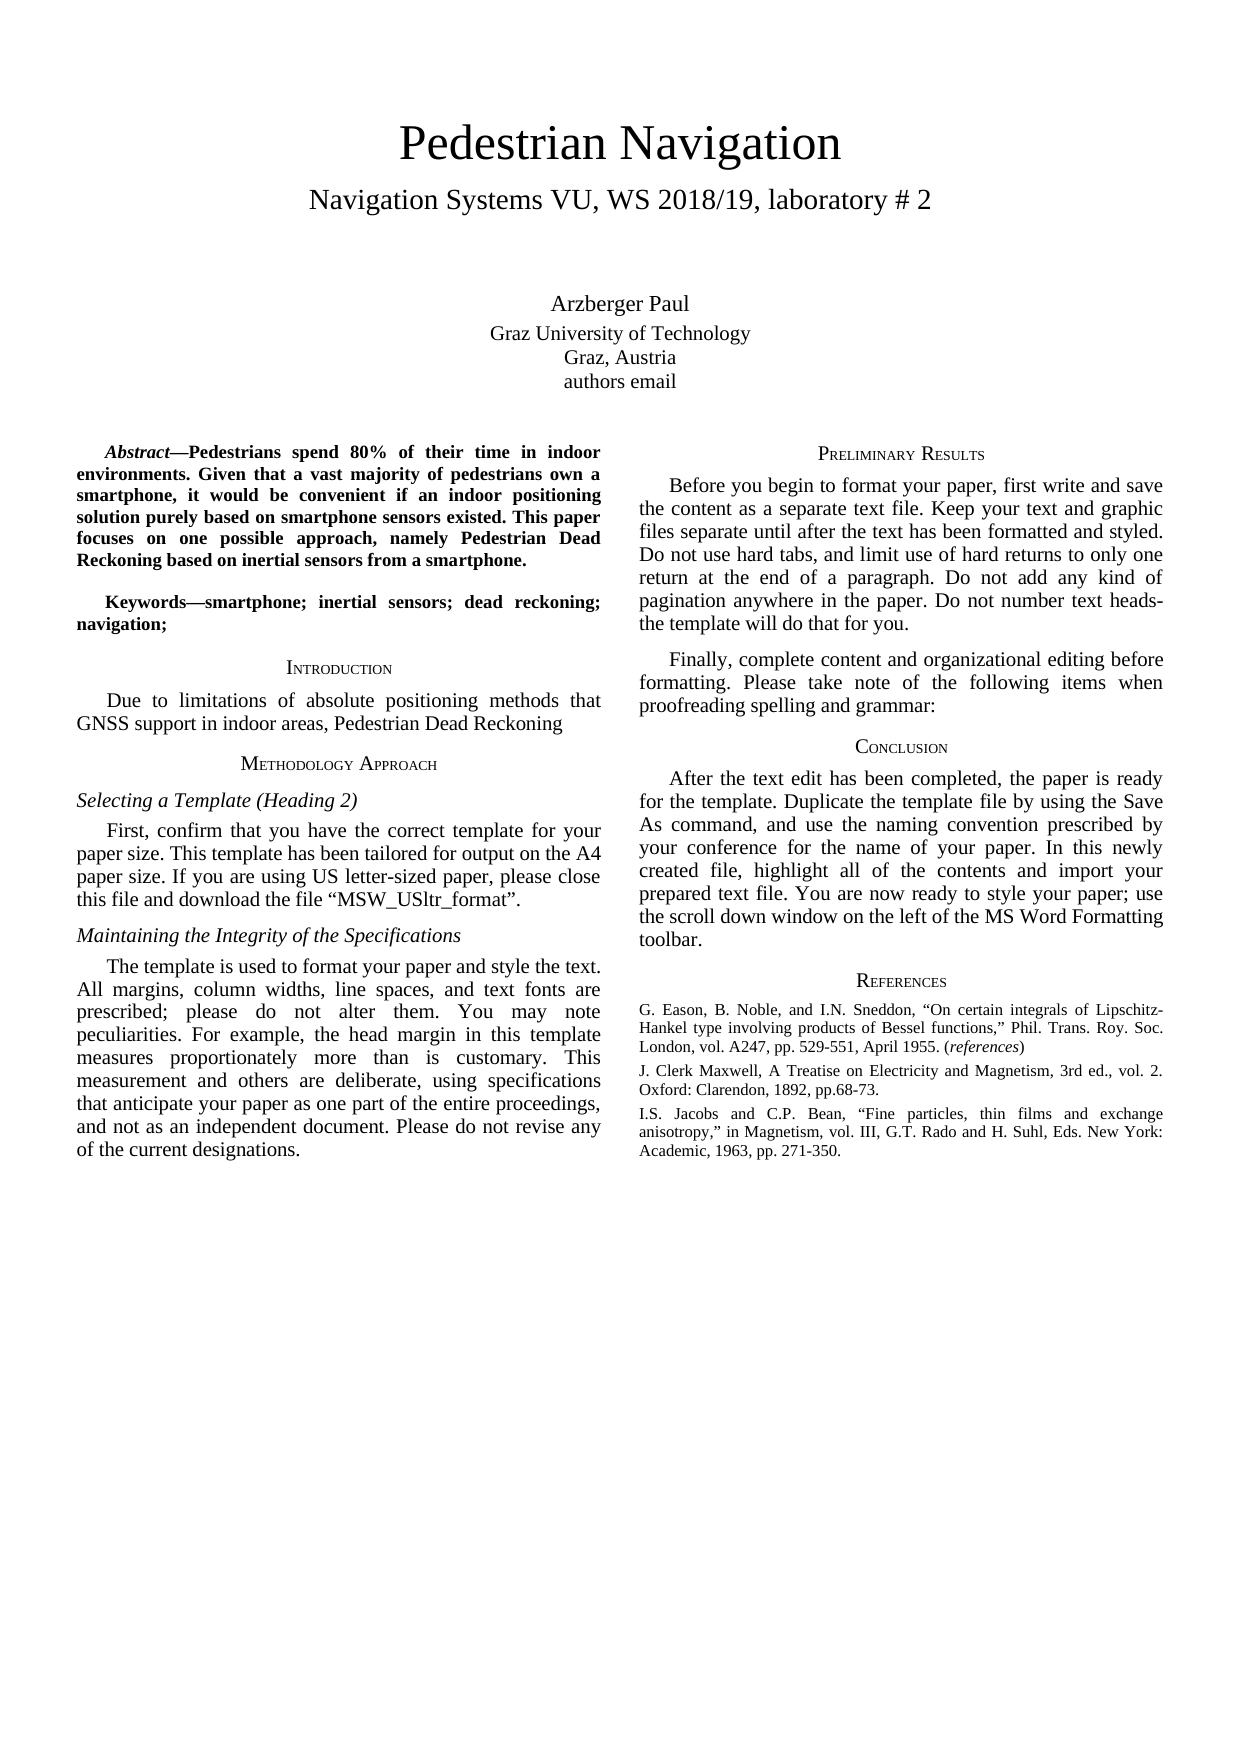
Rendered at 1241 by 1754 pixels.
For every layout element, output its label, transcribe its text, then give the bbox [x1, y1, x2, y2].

text Graz University of Technology [76, 321, 1164, 345]
subtitle Methodology Approach [76, 751, 601, 775]
title Pedestrian Navigation [76, 112, 1164, 170]
subtitle Introduction [76, 655, 601, 679]
text Abstract—Pedestrians spend 80% of their time in indoor environments. Given that a vast majority of pedestrians own a smartphone, it would be convenient if an indoor positioning solution purely based on smartphone sensors existed. This paper focuses on one possible approach, namely Pedestrian Dead Reckoning based on inertial sensors from a smartphone. [76, 441, 601, 570]
text Finally, complete content and organizational editing before formatting. Please take note of the following items when proofreading spelling and grammar: [639, 647, 1164, 717]
text J. Clerk Maxwell, A Treatise on Electricity and Magnetism, 3rd ed., vol. 2. Oxford: Clarendon, 1892, pp.68-73. [639, 1061, 1164, 1099]
text After the text edit has been completed, the paper is ready for the template. Duplicate the template file by using the Save As command, and use the naming convention prescribed by your conference for the name of your paper. In this newly created file, highlight all of the contents and import your prepared text file. You are now ready to style your paper; use the scroll down window on the left of the MS Word Formatting toolbar. [639, 766, 1164, 951]
text Keywords—smartphone; inertial sensors; dead reckoning; navigation; [76, 591, 601, 634]
text Graz, Austria [76, 345, 1164, 369]
text First, confirm that you have the correct template for your paper size. This template has been tailored for output on the A4 paper size. If you are using US letter-sized paper, please close this file and download the file “MSW_USltr_format”. [76, 818, 601, 911]
subtitle References [639, 967, 1164, 992]
text Before you begin to format your paper, first write and save the content as a separate text file. Keep your text and graphic files separate until after the text has been formatted and styled. Do not use hard tabs, and limit use of hard returns to only one return at the end of a paragraph. Do not add any kind of pagination anywhere in the paper. Do not number text heads-the template will do that for you. [639, 473, 1164, 635]
text The template is used to format your paper and style the text. All margins, column widths, line spaces, and text fonts are prescribed; please do not alter them. You may note peculiarities. For example, the head margin in this template measures proportionately more than is customary. This measurement and others are deliberate, using specifications that anticipate your paper as one part of the entire proceedings, and not as an independent document. Please do not revise any of the current designations. [76, 954, 601, 1161]
text I.S. Jacobs and C.P. Bean, “Fine particles, thin films and exchange anisotropy,” in Magnetism, vol. III, G.T. Rado and H. Suhl, Eds. New York: Academic, 1963, pp. 271-350. [639, 1104, 1164, 1160]
text Arzberger Paul [76, 290, 1164, 316]
text authors email [76, 369, 1164, 393]
text G. Eason, B. Noble, and I.N. Sneddon, “On certain integrals of Lipschitz-Hankel type involving products of Bessel functions,” Phil. Trans. Roy. Soc. London, vol. A247, pp. 529-551, April 1955. (references) [639, 1000, 1164, 1056]
text Due to limitations of absolute positioning methods that GNSS support in indoor areas, Pedestrian Dead Reckoning [76, 687, 601, 734]
subtitle Conclusion [639, 734, 1164, 758]
subtitle Selecting a Template (Heading 2) [76, 788, 601, 812]
subtitle Preliminary Results [639, 441, 1164, 465]
title Navigation Systems VU, WS 2018/19, laboratory # 2 [76, 182, 1164, 216]
subtitle Maintaining the Integrity of the Specifications [76, 923, 601, 947]
